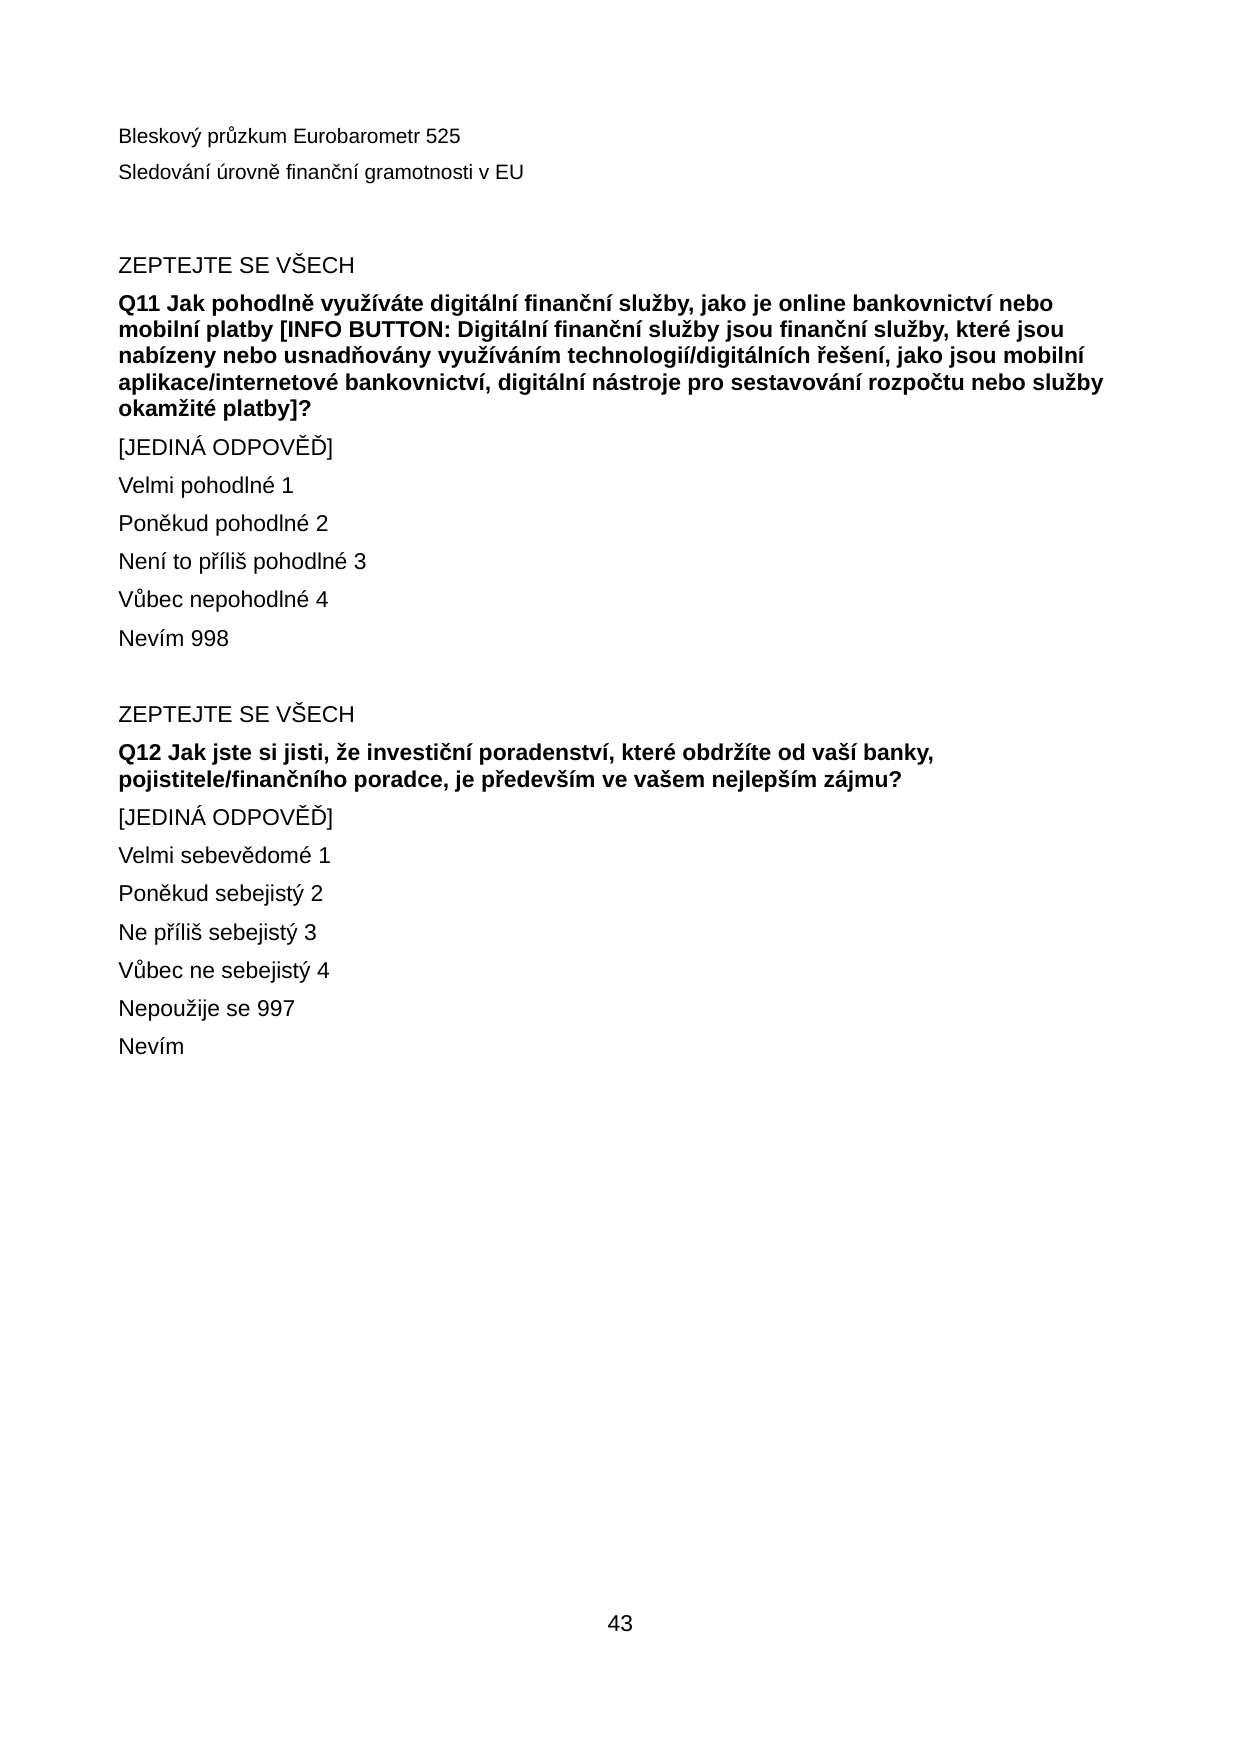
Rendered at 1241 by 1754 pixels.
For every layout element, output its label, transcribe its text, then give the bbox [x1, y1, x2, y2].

text Vůbec ne sebejistý 4 [118, 957, 1122, 983]
text Ne příliš sebejistý 3 [118, 918, 1122, 945]
text Poněkud sebejistý 2 [118, 880, 1122, 907]
text Vůbec nepohodlné 4 [118, 586, 1122, 613]
text ZEPTEJTE SE VŠECH [118, 701, 1122, 727]
text [JEDINÁ ODPOVĚĎ] [118, 433, 1122, 460]
text Velmi pohodlné 1 [118, 472, 1122, 498]
text Nevím 998 [118, 624, 1122, 651]
text Q12 Jak jste si jisti, že investiční poradenství, které obdržíte od vaší banky, pojistitele/finančního poradce, je především ve vašem nejlepším zájmu? [118, 739, 1122, 792]
text ZEPTEJTE SE VŠECH [118, 252, 1122, 278]
text Poněkud pohodlné 2 [118, 510, 1122, 536]
text [JEDINÁ ODPOVĚĎ] [118, 804, 1122, 830]
text Velmi sebevědomé 1 [118, 842, 1122, 868]
text Q11 Jak pohodlně využíváte digitální finanční služby, jako je online bankovnictví nebo mobilní platby [INFO BUTTON: Digitální finanční služby jsou finanční služby, které jsou nabízeny nebo usnadňovány využíváním technologií/digitálních řešení, jako jsou mobilní aplikace/internetové bankovnictví, digitální nástroje pro sestavování rozpočtu nebo služby okamžité platby]? [118, 290, 1122, 422]
text Není to příliš pohodlné 3 [118, 548, 1122, 574]
text Nepoužije se 997 [118, 995, 1122, 1021]
text Nevím [118, 1033, 1122, 1059]
